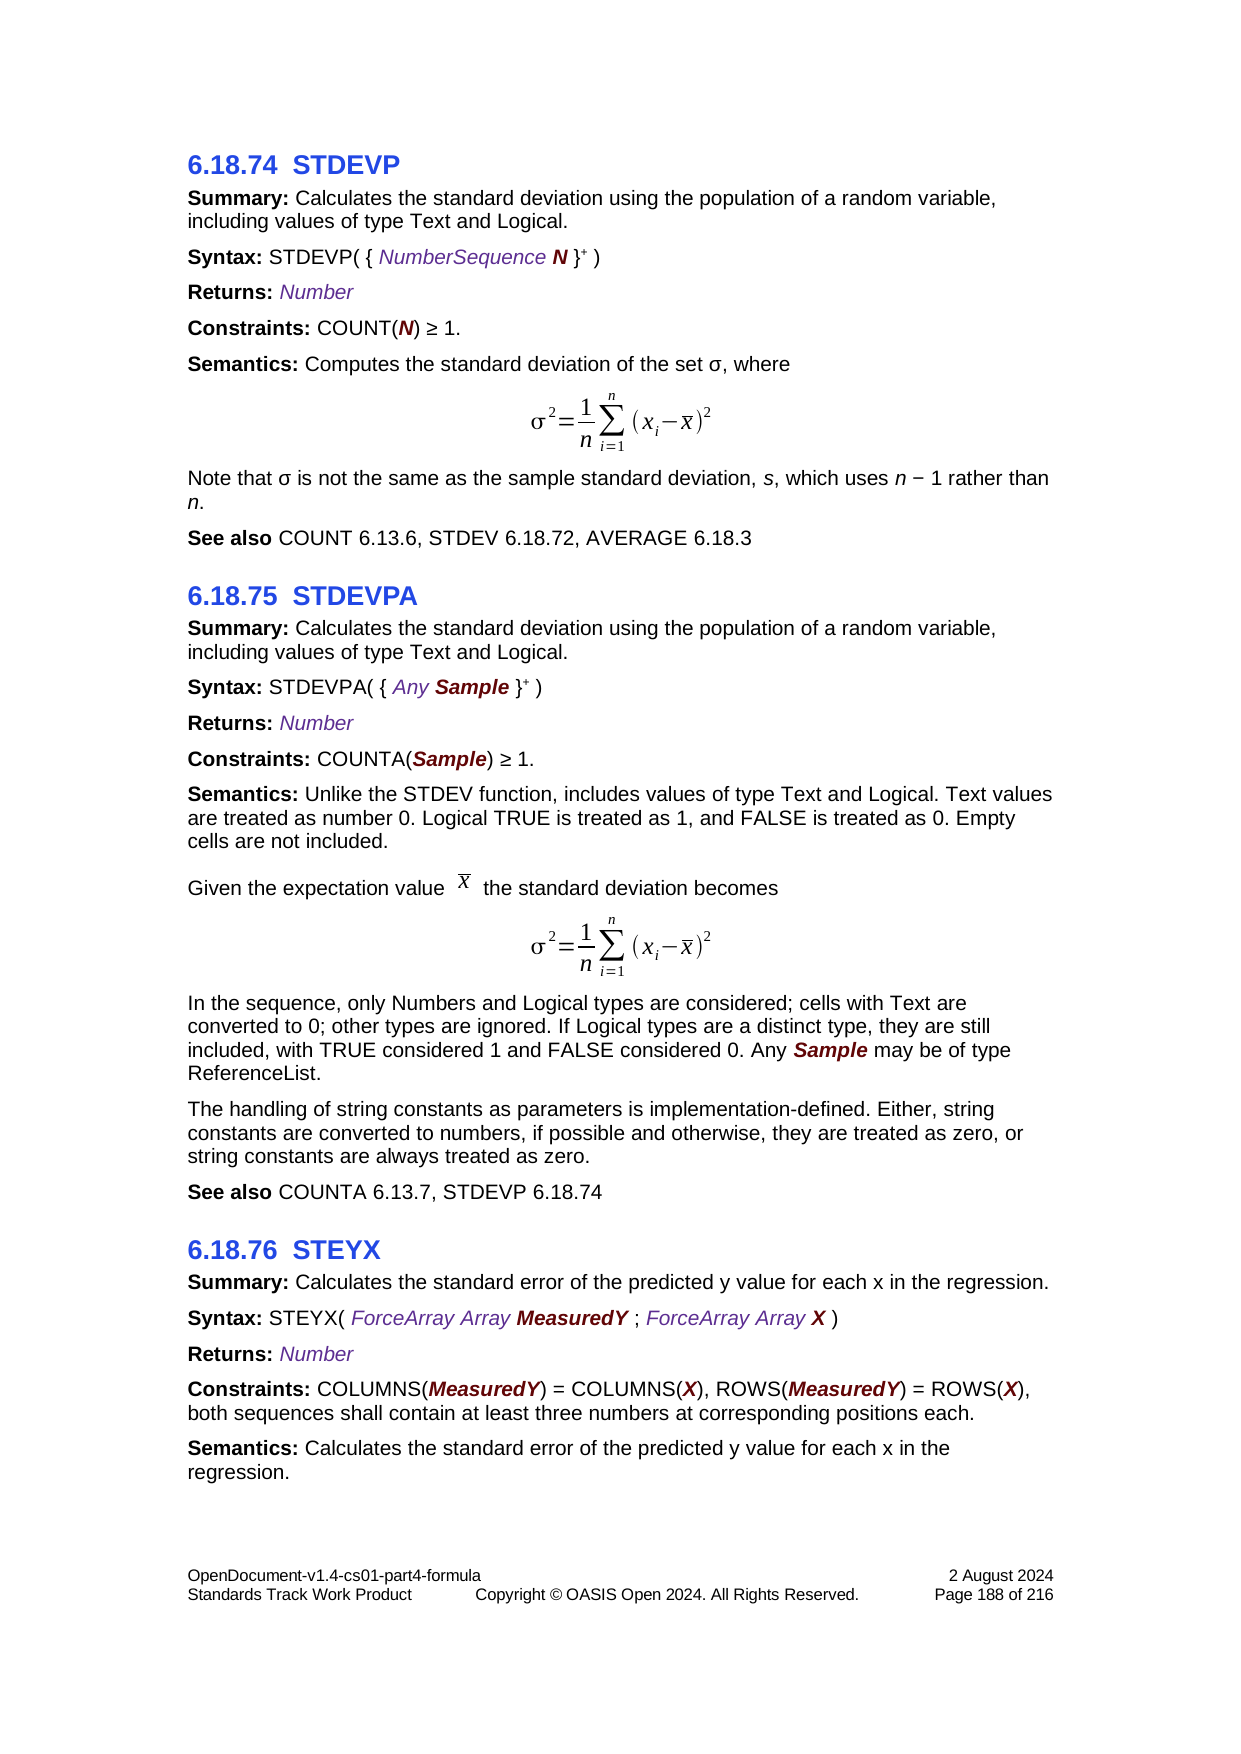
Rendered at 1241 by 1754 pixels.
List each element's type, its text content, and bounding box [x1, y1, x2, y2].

text Note that σ is not the same as the sample standard deviation, s, which uses n − 1 rather than n. [187, 467, 1053, 514]
text Semantics: Computes the standard deviation of the set σ, where [187, 352, 1053, 376]
text Summary: Calculates the standard deviation using the population of a random variable, including values of type Text and Logical. [187, 186, 1053, 233]
text Syntax: STEYX( ForceArray Array MeasuredY ; ForceArray Array X ) [187, 1306, 1053, 1330]
text Summary: Calculates the standard error of the predicted y value for each x in the regression. [187, 1271, 1053, 1294]
text Returns: Number [187, 711, 1053, 735]
text Syntax: STDEVP( { NumberSequence N }+ ) [187, 245, 1053, 269]
text See also COUNT 6.13.6, STDEV 6.18.72, AVERAGE 6.18.3 [187, 526, 1053, 549]
subtitle STDEVPA [187, 581, 1053, 611]
text Returns: Number [187, 1342, 1053, 1366]
text Syntax: STDEVPA( { Any Sample }+ ) [187, 676, 1053, 699]
text Constraints: COLUMNS(MeasuredY) = COLUMNS(X), ROWS(MeasuredY) = ROWS(X), both sequences shall contain at least three numbers at corresponding positions each. [187, 1378, 1053, 1425]
text Constraints: COUNTA(Sample) ≥ 1. [187, 747, 1053, 771]
text Semantics: Unlike the STDEV function, includes values of type Text and Logical. Text values are treated as number 0. Logical TRUE is treated as 1, and FALSE is treated as 0. Empty cells are not included. [187, 783, 1053, 853]
text Semantics: Calculates the standard error of the predicted y value for each x in the regression. [187, 1437, 1053, 1484]
text Summary: Calculates the standard deviation using the population of a random variable, including values of type Text and Logical. [187, 617, 1053, 664]
subtitle STDEVP [187, 150, 1053, 180]
subtitle STEYX [187, 1235, 1053, 1265]
text Given the expectation value the standard deviation becomes [187, 865, 1053, 900]
text Returns: Number [187, 281, 1053, 304]
text The handling of string constants as parameters is implementation-defined. Either, string constants are converted to numbers, if possible and otherwise, they are treated as zero, or string constants are always treated as zero. [187, 1097, 1053, 1168]
text In the sequence, only Numbers and Logical types are considered; cells with Text are converted to 0; other types are ignored. If Logical types are a distinct type, they are still included, with TRUE considered 1 and FALSE considered 0. Any Sample may be of type ReferenceList. [187, 991, 1053, 1085]
text Constraints: COUNT(N) ≥ 1. [187, 316, 1053, 340]
text See also COUNTA 6.13.7, STDEVP 6.18.74 [187, 1180, 1053, 1204]
